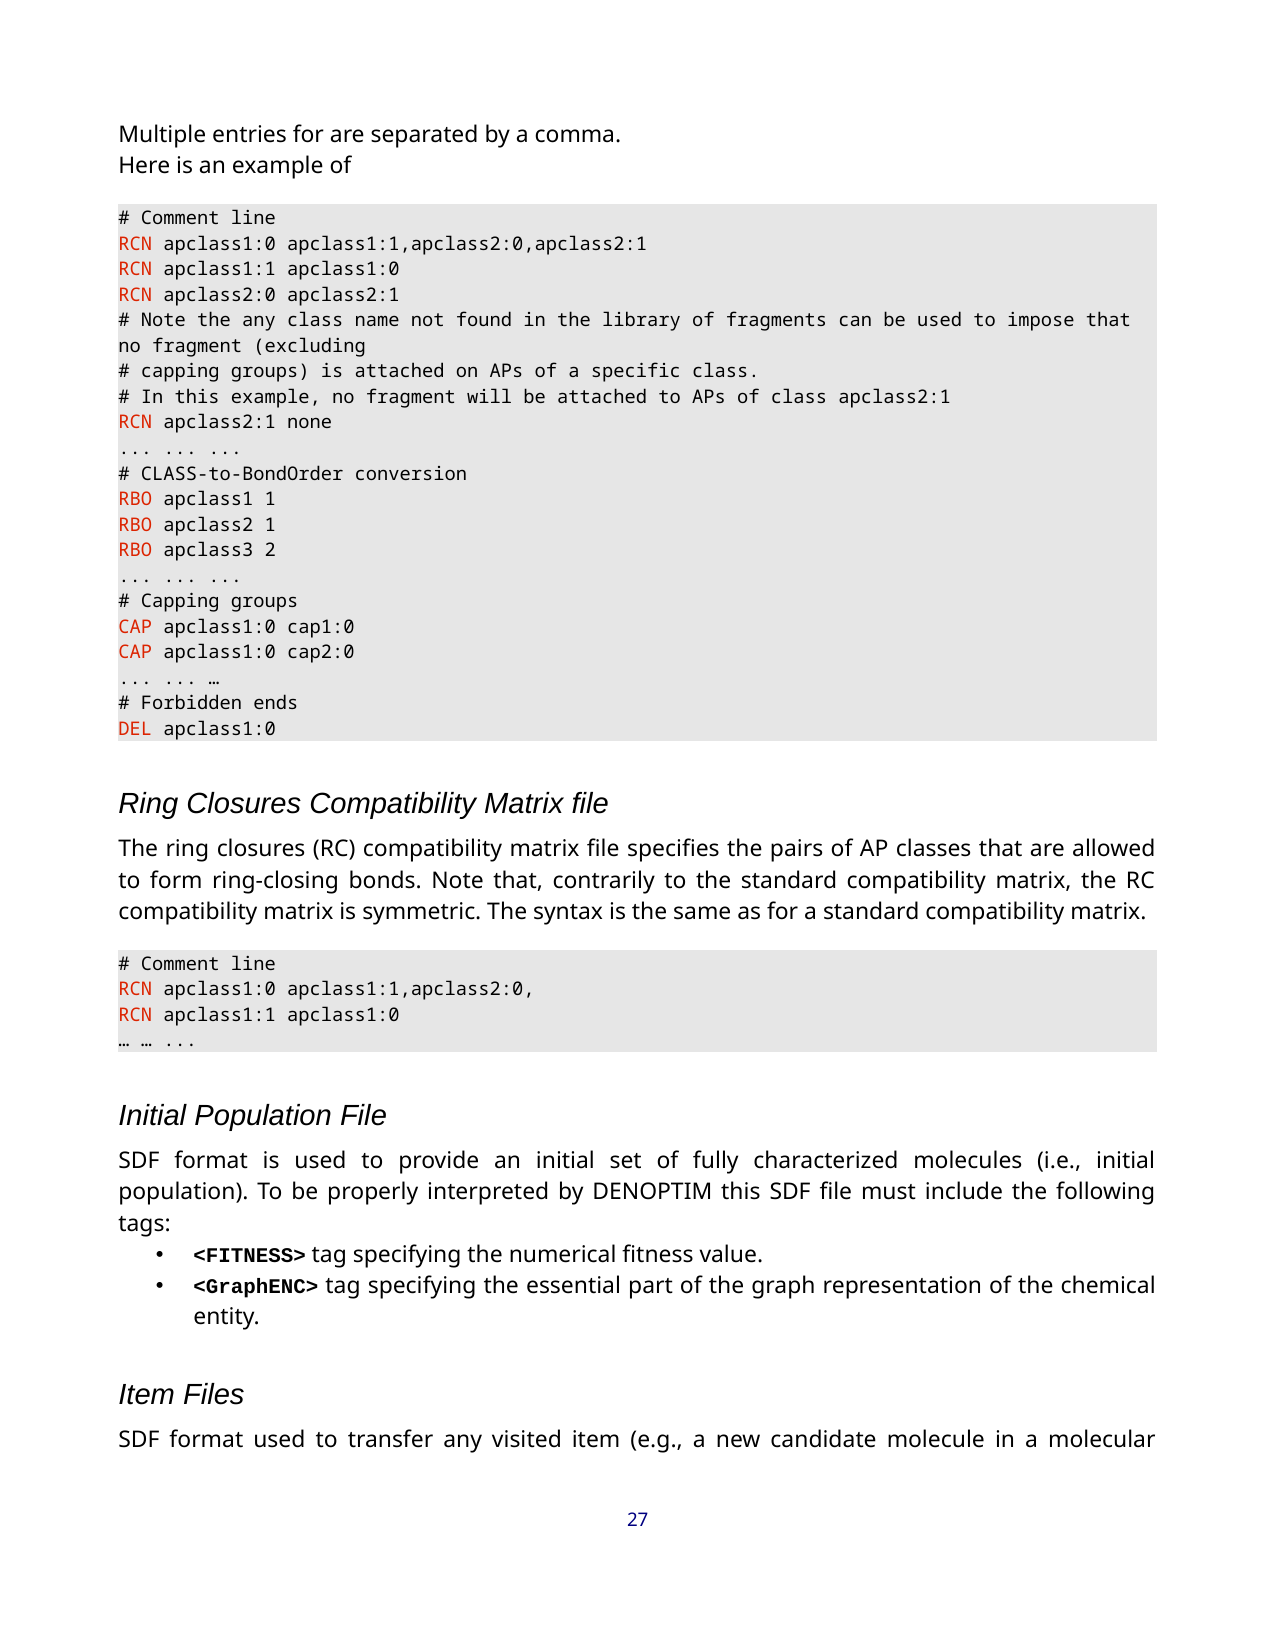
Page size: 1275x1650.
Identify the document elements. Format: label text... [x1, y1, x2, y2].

text # CLASS-to-BondOrder conversion [118, 460, 1157, 485]
text ... ... ... [118, 562, 1157, 587]
text RBO apclass1 1 [118, 485, 1157, 511]
text SDF format used to transfer any visited item (e.g., a new candidate molecule in a molecular [118, 1423, 1157, 1455]
text # Forbidden ends [118, 689, 1157, 715]
text ... ... … [118, 664, 1157, 689]
text CAP apclass1:0 cap2:0 [118, 638, 1157, 664]
text RCN apclass2:0 apclass2:1 [118, 281, 1157, 307]
text # Capping groups [118, 587, 1157, 613]
text # Comment line [118, 950, 1157, 976]
text DEL apclass1:0 [118, 715, 1157, 741]
text RCN apclass1:1 apclass1:0 [118, 256, 1157, 281]
subtitle Ring Closures Compatibility Matrix file [118, 786, 1157, 820]
text RCN apclass1:0 apclass1:1,apclass2:0, [118, 976, 1157, 1001]
list Multiple entries for are separated by a comma. [118, 118, 1157, 149]
text RBO apclass3 2 [118, 536, 1157, 562]
subtitle Item Files [118, 1377, 1157, 1411]
text RCN apclass2:1 none [118, 409, 1157, 434]
text # Comment line [118, 204, 1157, 230]
text RCN apclass1:1 apclass1:0 [118, 1001, 1157, 1027]
text # capping groups) is attached on APs of a specific class. [118, 358, 1157, 383]
text RBO apclass2 1 [118, 511, 1157, 536]
text … … ... [118, 1027, 1157, 1052]
text The ring closures (RC) compatibility matrix file specifies the pairs of AP classes that are allowed to form ring-closing bonds. Note that, contrarily to the standard compatibility matrix, the RC compatibility matrix is symmetric. The syntax is the same as for a standard compatibility matrix. [118, 832, 1157, 926]
list <FITNESS> tag specifying the numerical fitness value. [156, 1238, 1157, 1269]
text CAP apclass1:0 cap1:0 [118, 613, 1157, 638]
text RCN apclass1:0 apclass1:1,apclass2:0,apclass2:1 [118, 230, 1157, 256]
subtitle Initial Population File [118, 1098, 1157, 1132]
text SDF format is used to provide an initial set of fully characterized molecules (i.e., initial population). To be properly interpreted by DENOPTIM this SDF file must include the following tags: [118, 1144, 1157, 1238]
text # Note the any class name not found in the library of fragments can be used to impose that no fragment (excluding [118, 307, 1157, 358]
text ... ... ... [118, 434, 1157, 460]
list Here is an example of [118, 149, 1157, 181]
list <GraphENC> tag specifying the essential part of the graph representation of the chemical entity. [156, 1269, 1157, 1332]
text # In this example, no fragment will be attached to APs of class apclass2:1 [118, 383, 1157, 409]
